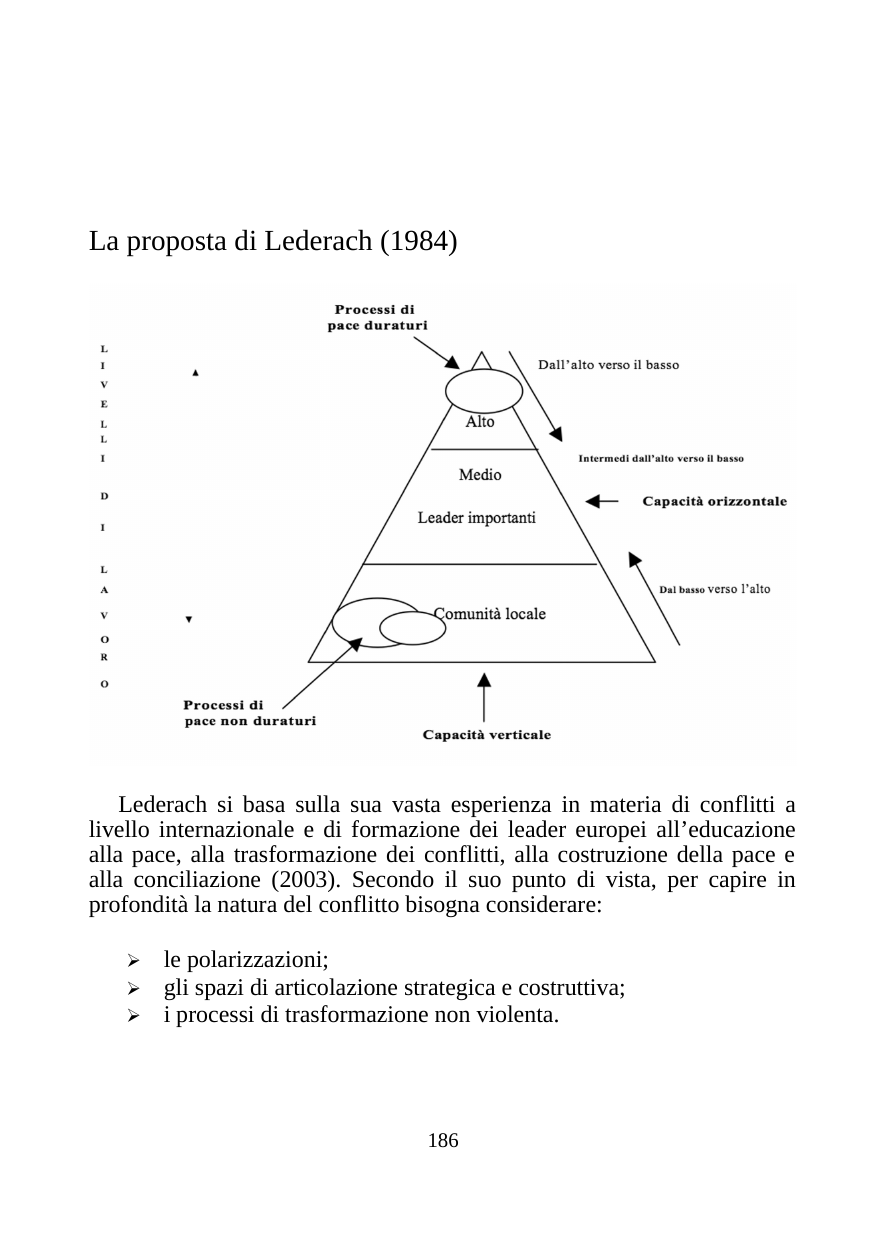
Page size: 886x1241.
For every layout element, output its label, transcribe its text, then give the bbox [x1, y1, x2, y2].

list i processi di trasformazione non violenta. [126, 1000, 797, 1028]
list gli spazi di articolazione strategica e costruttiva; [126, 973, 797, 1000]
list le polarizzazioni; [126, 945, 797, 973]
picture [88, 283, 798, 766]
text Lederach si basa sulla sua vasta esperienza in materia di conflitti a livello internazionale e di formazione dei leader europei all’educazione alla pace, alla trasformazione dei conflitti, alla costruzione della pace e alla conciliazione (2003). Secondo il suo punto di vista, per capire in profondità la natura del conflitto bisogna considerare: [88, 790, 797, 917]
text La proposta di Lederach (1984) [88, 223, 797, 256]
